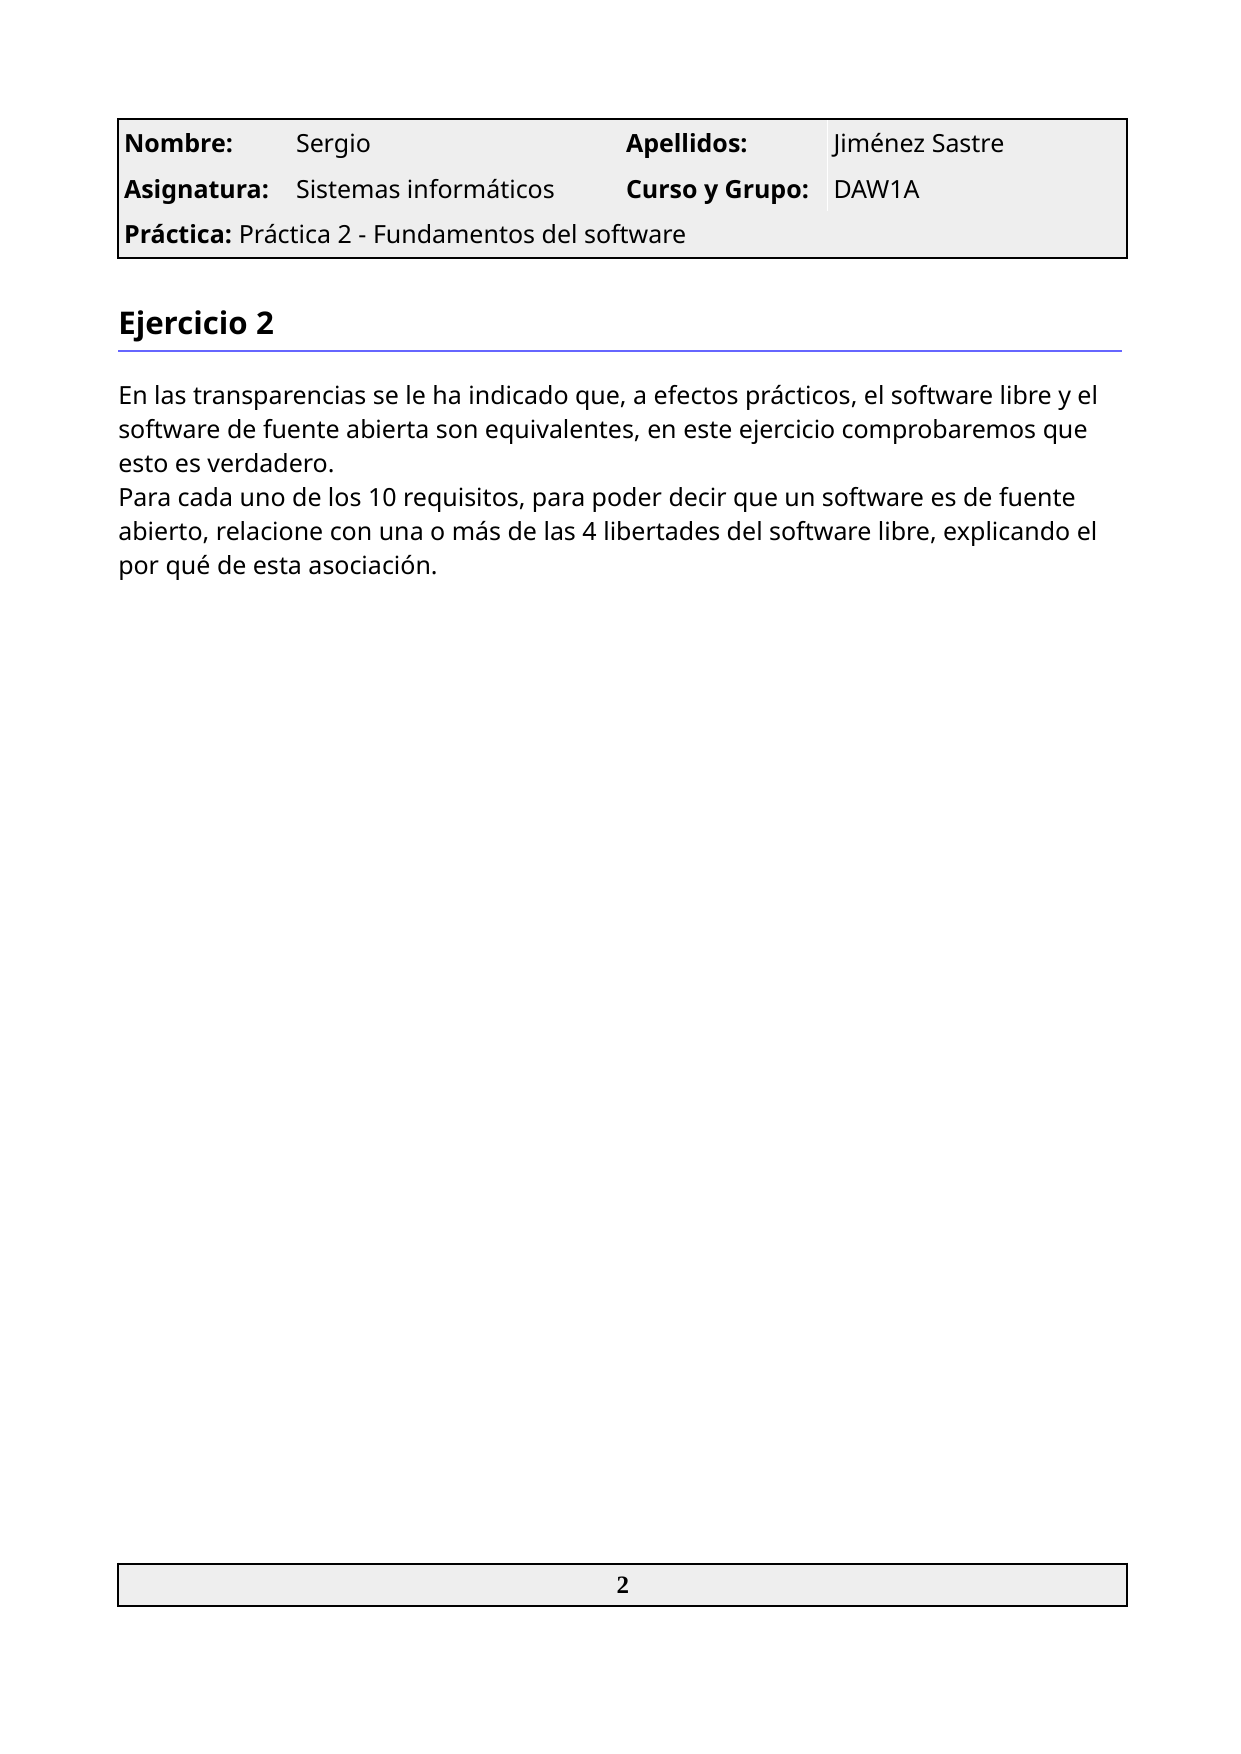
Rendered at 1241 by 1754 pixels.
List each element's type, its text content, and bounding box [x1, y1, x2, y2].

text Ejercicio 2 [118, 301, 1122, 344]
text En las transparencias se le ha indicado que, a efectos prácticos, el software libre y el software de fuente abierta son equivalentes, en este ejercicio comprobaremos que esto es verdadero. [118, 378, 1122, 480]
table_header [118, 352, 1122, 378]
text Para cada uno de los 10 requisitos, para poder decir que un software es de fuente abierto, relacione con una o más de las 4 libertades del software libre, explicando el por qué de esta asociación. [118, 480, 1122, 582]
